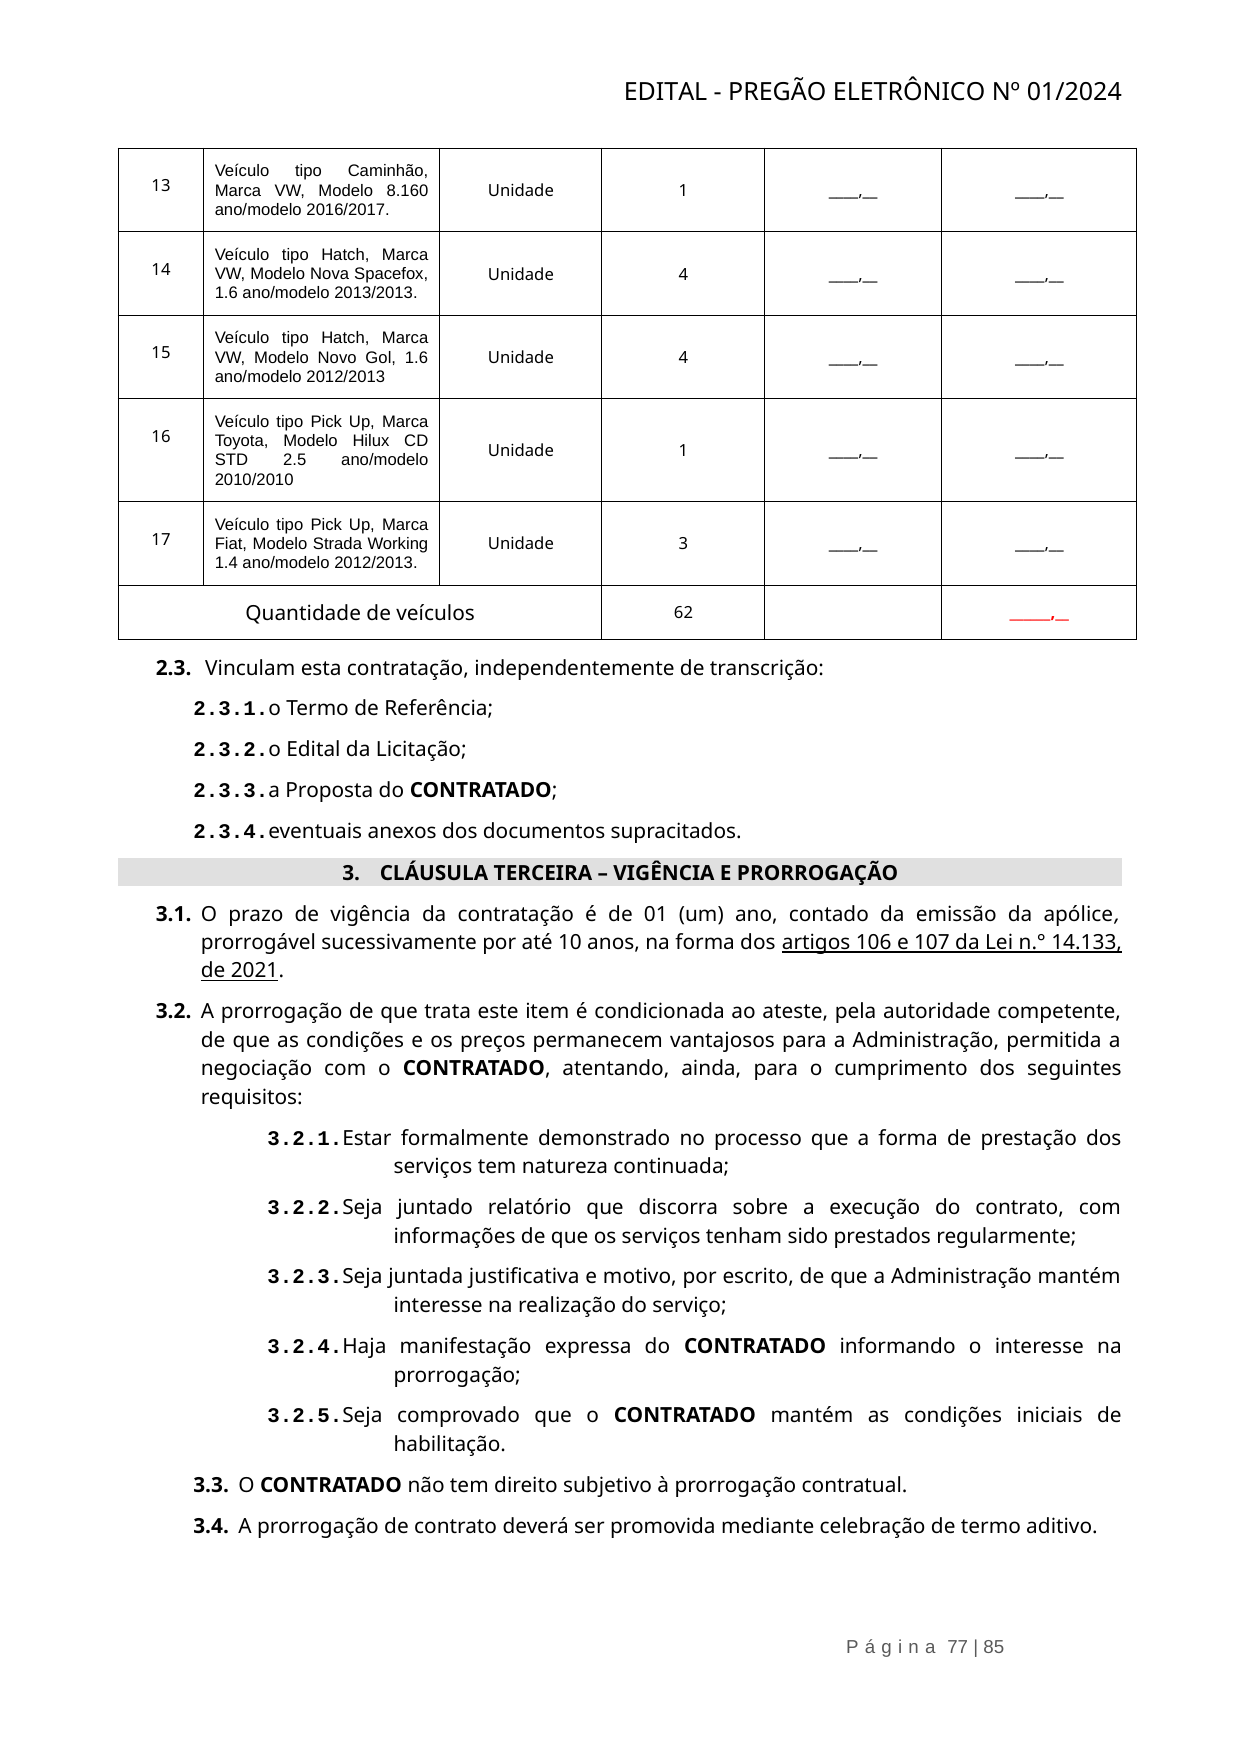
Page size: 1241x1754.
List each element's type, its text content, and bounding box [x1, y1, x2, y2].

table_cell ____,__ [765, 149, 941, 231]
table_cell ____,__ [942, 399, 1136, 501]
table_cell Veículo tipo Pick Up, Marca Toyota, Modelo Hilux CD STD 2.5 ano/modelo 2010/2010 [204, 399, 439, 501]
list Estar formalmente demonstrado no processo que a forma de prestação dos serviços tem natureza continuada; [267, 1123, 1122, 1180]
table_cell Veículo tipo Hatch, Marca VW, Modelo Nova Spacefox, 1.6 ano/modelo 2013/2013. [204, 232, 439, 315]
list eventuais anexos dos documentos supracitados. [193, 817, 1122, 845]
table_cell 3 [602, 502, 764, 584]
table_cell ____,__ [942, 232, 1136, 315]
table_cell 1 [602, 399, 764, 501]
list A prorrogação de contrato deverá ser promovida mediante celebração de termo aditivo. [193, 1511, 1122, 1539]
table_cell 4 [602, 232, 764, 315]
table_cell Quantidade de veículos [119, 586, 601, 639]
list O CONTRATADO não tem direito subjetivo à prorrogação contratual. [193, 1470, 1122, 1498]
list A prorrogação de que trata este item é condicionada ao ateste, pela autoridade competente, de que as condições e os preços permanecem vantajosos para a Administração, permitida a negociação com o CONTRATADO, atentando, ainda, para o cumprimento dos seguintes requisitos: [156, 996, 1122, 1110]
table_cell ____,__ [765, 502, 941, 584]
table_cell ____,__ [942, 316, 1136, 398]
table_cell 1 [602, 149, 764, 231]
table_cell ____,__ [942, 502, 1136, 584]
table_cell Veículo tipo Hatch, Marca VW, Modelo Novo Gol, 1.6 ano/modelo 2012/2013 [204, 316, 439, 398]
table_cell [765, 586, 941, 639]
table_cell Unidade [440, 316, 601, 398]
table_cell 14 [119, 232, 203, 315]
table_cell 16 [119, 399, 203, 501]
list CLÁUSULA TERCEIRA – VIGÊNCIA E PRORROGAÇÃO [118, 858, 1122, 886]
table_cell 13 [119, 149, 203, 231]
table_cell Unidade [440, 232, 601, 315]
table_cell 15 [119, 316, 203, 398]
table_cell ____,__ [765, 399, 941, 501]
table_cell ____,__ [765, 232, 941, 315]
table_cell 62 [602, 586, 764, 639]
table_cell ______,__ [942, 586, 1136, 639]
table_cell Veículo tipo Caminhão, Marca VW, Modelo 8.160 ano/modelo 2016/2017. [204, 149, 439, 231]
table_cell Veículo tipo Pick Up, Marca Fiat, Modelo Strada Working 1.4 ano/modelo 2012/2013. [204, 502, 439, 584]
list Seja juntado relatório que discorra sobre a execução do contrato, com informações de que os serviços tenham sido prestados regularmente; [267, 1192, 1122, 1249]
table_cell Unidade [440, 399, 601, 501]
table_cell Unidade [440, 149, 601, 231]
list o Termo de Referência; [193, 693, 1122, 722]
list Haja manifestação expressa do CONTRATADO informando o interesse na prorrogação; [267, 1331, 1122, 1388]
table_cell Unidade [440, 502, 601, 584]
list o Edital da Licitação; [193, 734, 1122, 763]
table_cell 17 [119, 502, 203, 584]
list O prazo de vigência da contratação é de 01 (um) ano, contado da emissão da apólice, prorrogável sucessivamente por até 10 anos, na forma dos artigos 106 e 107 da Lei n.° 14.133, de 2021. [156, 899, 1122, 984]
table_cell 4 [602, 316, 764, 398]
list Seja comprovado que o CONTRATADO mantém as condições iniciais de habilitação. [267, 1401, 1122, 1458]
list Seja juntada justificativa e motivo, por escrito, de que a Administração mantém interesse na realização do serviço; [267, 1262, 1122, 1319]
list Vinculam esta contratação, independentemente de transcrição: [156, 653, 1122, 681]
table_cell ____,__ [942, 149, 1136, 231]
list a Proposta do CONTRATADO; [193, 776, 1122, 804]
table_cell ____,__ [765, 316, 941, 398]
